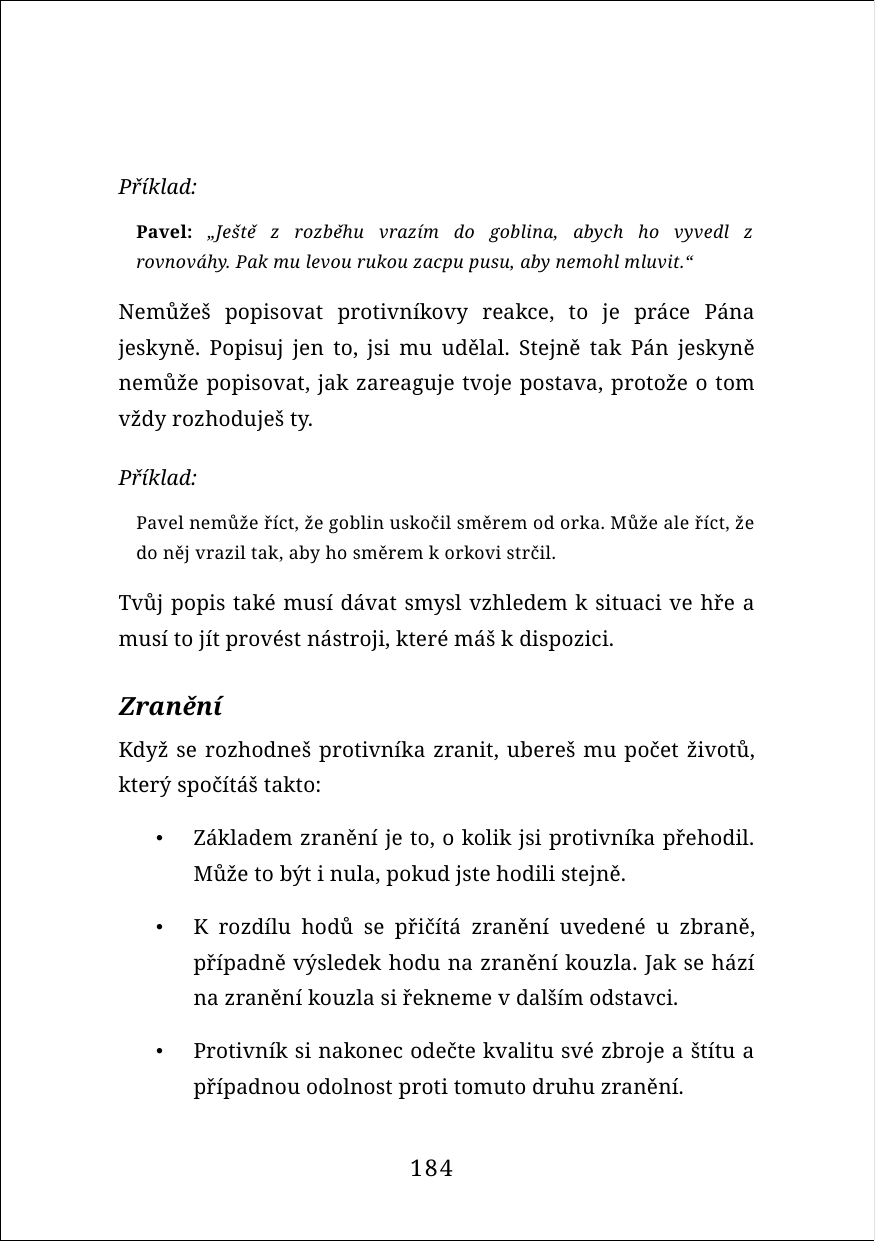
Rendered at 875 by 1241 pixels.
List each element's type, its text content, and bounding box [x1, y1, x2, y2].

text Když se rozhodneš protivníka zranit, ubereš mu počet životů, který spočítáš takto: [118, 735, 756, 799]
text Tvůj popis také musí dávat smysl vzhledem k situaci ve hře a musí to jít provést nástroji, které máš k dispozici. [118, 588, 756, 652]
list K rozdílu hodů se přičítá zranění uvedené u zbraně, případně výsledek hodu na zranění kouzla. Jak se hází na zranění kouzla si řekneme v dalším odstavci. [156, 912, 756, 1012]
text Pavel nemůže říct, že goblin uskočil směrem od orka. Může ale říct, že do něj vrazil tak, aby ho směrem k orkovi strčil. [136, 510, 756, 564]
text Příklad: [118, 463, 756, 491]
list Protivník si nakonec odečte kvalitu své zbroje a štítu a případnou odolnost proti tomuto druhu zranění. [156, 1036, 756, 1100]
subtitle Zranění [118, 689, 756, 723]
text Pavel: „Ještě z rozběhu vrazím do goblina, abych ho vyvedl z rovnováhy. Pak mu levou rukou zacpu pusu, aby nemohl mluvit.“ [136, 219, 756, 273]
text Příklad: [118, 172, 756, 200]
text Nemůžeš popisovat protivníkovy reakce, to je práce Pána jeskyně. Popisuj jen to, jsi mu udělal. Stejně tak Pán jeskyně nemůže popisovat, jak zareaguje tvoje postava, protože o tom vždy rozhoduješ ty. [118, 297, 756, 432]
list Základem zranění je to, o kolik jsi protivníka přehodil. Může to být i nula, pokud jste hodili stejně. [156, 823, 756, 887]
